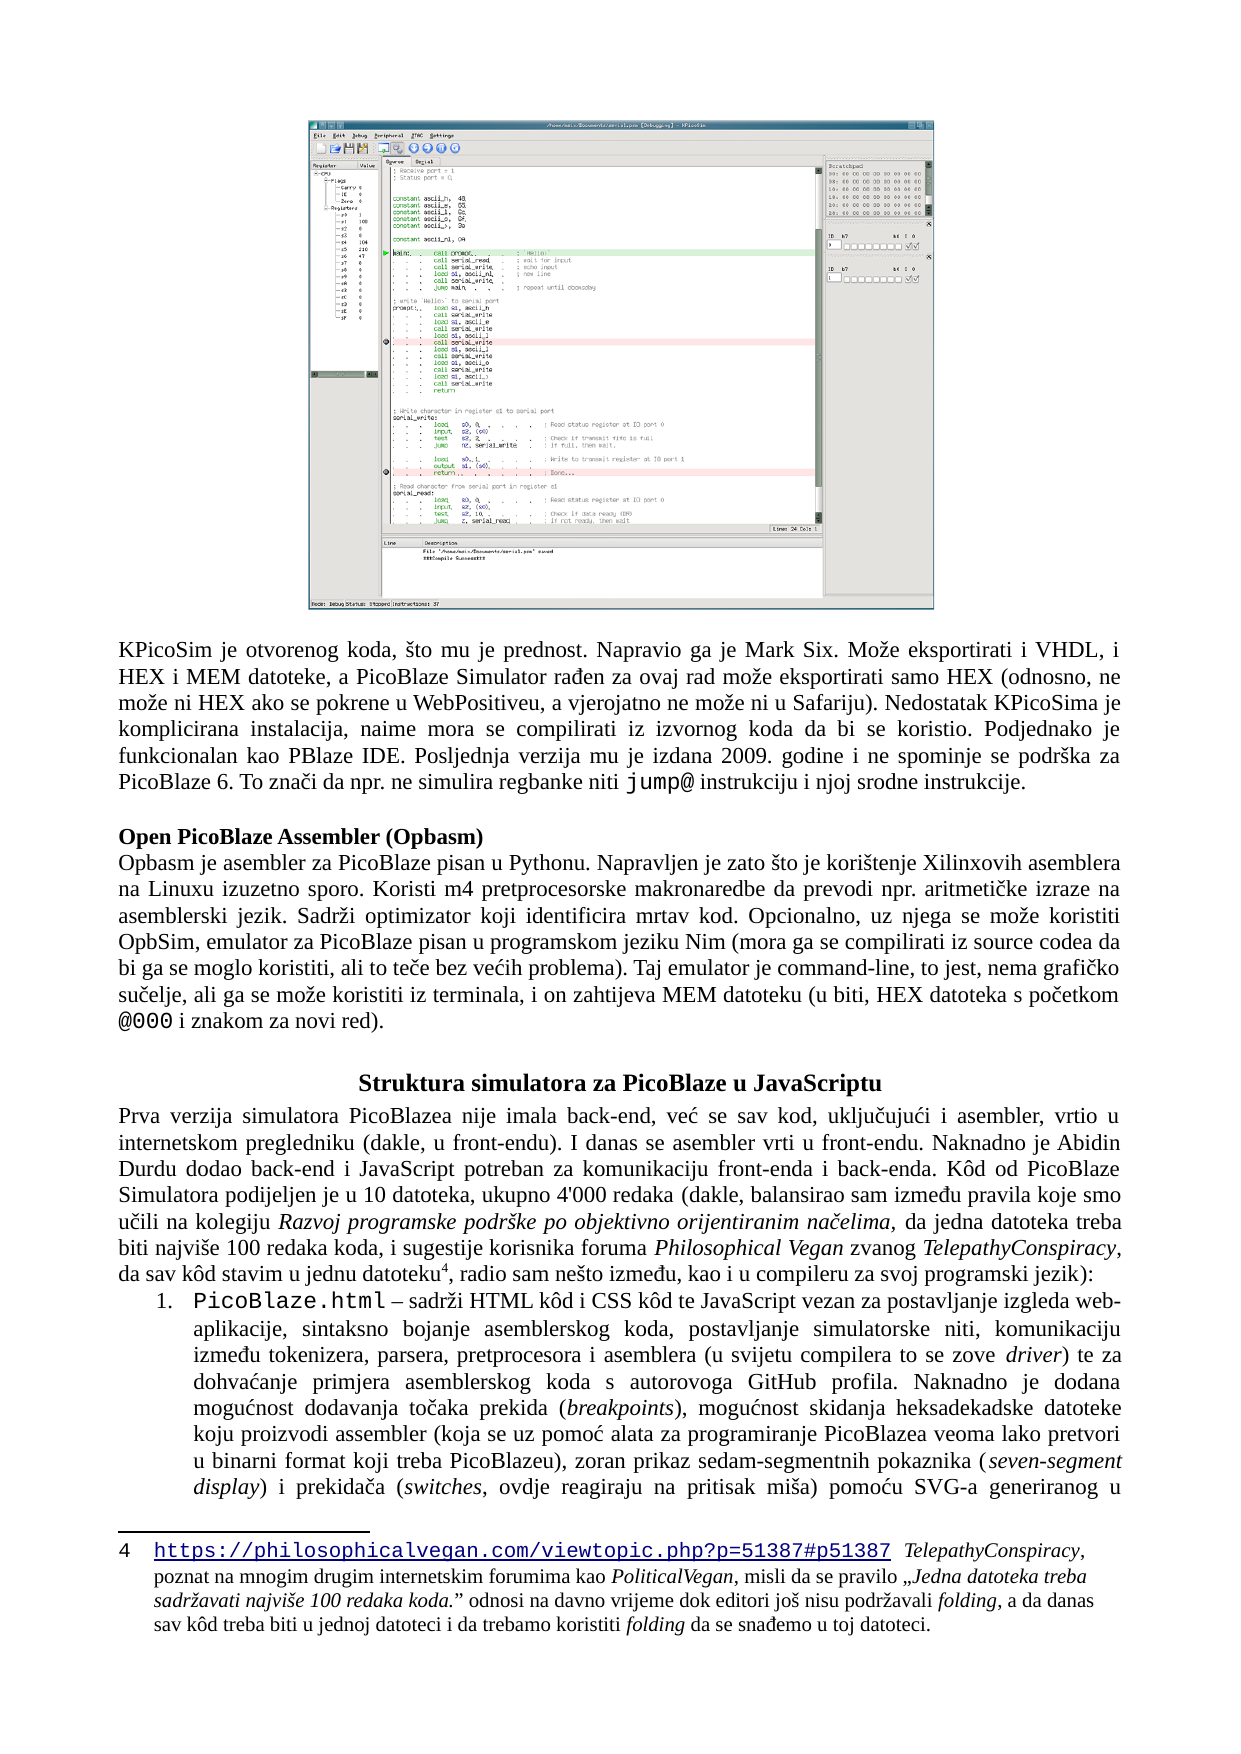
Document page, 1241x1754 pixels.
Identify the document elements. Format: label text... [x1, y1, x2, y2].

text Struktura simulatora za PicoBlaze u JavaScriptu [118, 1068, 1122, 1096]
text Opbasm je asembler za PicoBlaze pisan u Pythonu. Napravljen je zato što je korištenje Xilinxovih asemblera na Linuxu izuzetno sporo. Koristi m4 pretprocesorske makronaredbe da prevodi npr. aritmetičke izraze na asemblerski jezik. Sadrži optimizator koji identificira mrtav kod. Opcionalno, uz njega se može koristiti OpbSim, emulator za PicoBlaze pisan u programskom jeziku Nim (mora ga se compilirati iz source codea da bi ga se moglo koristiti, ali to teče bez većih problema). Taj emulator je command-line, to jest, nema grafičko sučelje, ali ga se može koristiti iz terminala, i on zahtijeva MEM datoteku (u biti, HEX datoteka s početkom @000 i znakom za novi red). [118, 849, 1122, 1035]
text KPicoSim je otvorenog koda, što mu je prednost. Napravio ga je Mark Six. Može eksportirati i VHDL, i HEX i MEM datoteke, a PicoBlaze Simulator rađen za ovaj rad može eksportirati samo HEX (odnosno, ne može ni HEX ako se pokrene u WebPositiveu, a vjerojatno ne može ni u Safariju). Nedostatak KPicoSima je komplicirana instalacija, naime mora se compilirati iz izvornog koda da bi se koristio. Podjednako je funkcionalan kao PBlaze IDE. Posljednja verzija mu je izdana 2009. godine i ne spominje se podrška za PicoBlaze 6. To znači da npr. ne simulira regbanke niti jump@ instrukciju i njoj srodne instrukcije. [118, 636, 1122, 796]
list PicoBlaze.html – sadrži HTML kôd i CSS kôd te JavaScript vezan za postavljanje izgleda web-aplikacije, sintaksno bojanje asemblerskog koda, postavljanje simulatorske niti, komunikaciju između tokenizera, parsera, pretprocesora i asemblera (u svijetu compilera to se zove driver) te za dohvaćanje primjera asemblerskog koda s autorovoga GitHub profila. Naknadno je dodana mogućnost dodavanja točaka prekida (breakpoints), mogućnost skidanja heksadekadske datoteke koju proizvodi assembler (koja se uz pomoć alata za programiranje PicoBlazea veoma lako pretvori u binarni format koji treba PicoBlazeu), zoran prikaz sedam-segmentnih pokaznika (seven-segment display) i prekidača (switches, ovdje reagiraju na pritisak miša) pomoću SVG-a generiranog u [156, 1287, 1122, 1499]
picture [306, 118, 935, 610]
text Open PicoBlaze Assembler (Opbasm) [118, 823, 1122, 849]
text https://philosophicalvegan.com/viewtopic.php?p=51387#p51387 TelepathyConspiracy, poznat na mnogim drugim internetskim forumima kao PoliticalVegan, misli da se pravilo „Jedna datoteka treba sadržavati najviše 100 redaka koda.” odnosi na davno vrijeme dok editori još nisu podržavali folding, a da danas sav kôd treba biti u jednoj datoteci i da trebamo koristiti folding da se snađemo u toj datoteci. [118, 1538, 1122, 1636]
text Prva verzija simulatora PicoBlazea nije imala back-end, već se sav kod, uključujući i asembler, vrtio u internetskom pregledniku (dakle, u front-endu). I danas se asembler vrti u front-endu. Naknadno je Abidin Durdu dodao back-end i JavaScript potreban za komunikaciju front-enda i back-enda. Kôd od PicoBlaze Simulatora podijeljen je u 10 datoteka, ukupno 4'000 redaka (dakle, balansirao sam između pravila koje smo učili na kolegiju Razvoj programske podrške po objektivno orijentiranim načelima, da jedna datoteka treba biti najviše 100 redaka koda, i sugestije korisnika foruma Philosophical Vegan zvanog TelepathyConspiracy, da sav kôd stavim u jednu datoteku, radio sam nešto između, kao i u compileru za svoj programski jezik): [118, 1102, 1122, 1287]
